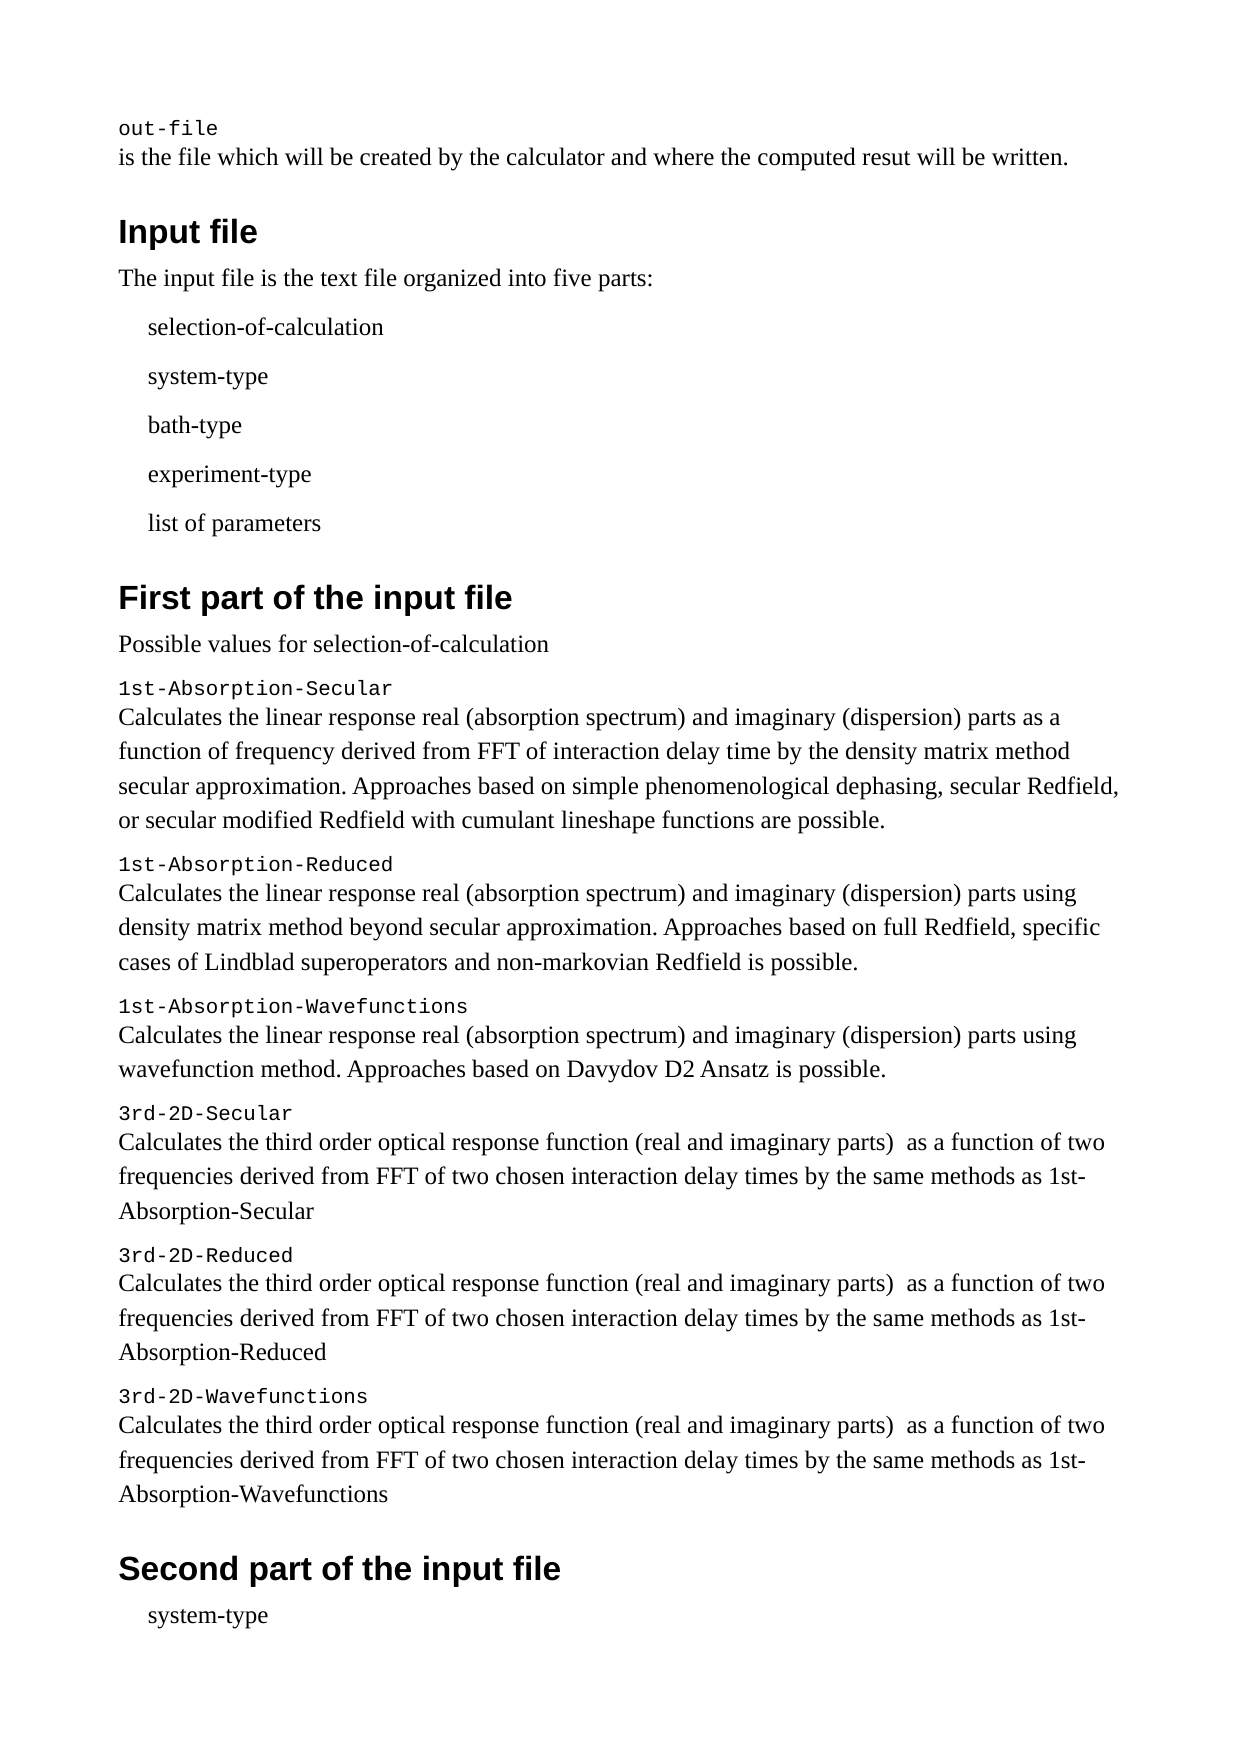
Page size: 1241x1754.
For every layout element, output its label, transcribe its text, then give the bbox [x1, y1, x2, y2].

text The input file is the text file organized into five parts: [118, 263, 1122, 292]
text Possible values for selection-of-calculation [118, 629, 1122, 658]
text Calculates the third order optical response function (real and imaginary parts) as a function of two frequencies derived from FFT of two chosen interaction delay times by the same methods as 1st-Absorption-Wavefunctions [118, 1410, 1122, 1508]
text Calculates the linear response real (absorption spectrum) and imaginary (dispersion) parts using density matrix method beyond secular approximation. Approaches based on full Redfield, specific cases of Lindblad superoperators and non-markovian Redfield is possible. [118, 878, 1122, 976]
text 3rd-2D-Wavefunctions [118, 1387, 1122, 1410]
text is the file which will be created by the calculator and where the computed resut will be written. [118, 142, 1122, 171]
text system-type [118, 1600, 1122, 1629]
text bath-type [118, 410, 1122, 439]
subtitle Second part of the input file [118, 1549, 1122, 1588]
text system-type [118, 361, 1122, 390]
text 3rd-2D-Reduced [118, 1245, 1122, 1268]
subtitle Input file [118, 212, 1122, 250]
text Calculates the linear response real (absorption spectrum) and imaginary (dispersion) parts as a function of frequency derived from FFT of interaction delay time by the density matrix method secular approximation. Approaches based on simple phenomenological dephasing, secular Redfield, or secular modified Redfield with cumulant lineshape functions are possible. [118, 702, 1122, 834]
text Calculates the linear response real (absorption spectrum) and imaginary (dispersion) parts using wavefunction method. Approaches based on Davydov D2 Ansatz is possible. [118, 1020, 1122, 1083]
text Calculates the third order optical response function (real and imaginary parts) as a function of two frequencies derived from FFT of two chosen interaction delay times by the same methods as 1st-Absorption-Reduced [118, 1268, 1122, 1366]
text 1st-Absorption-Reduced [118, 854, 1122, 878]
text list of parameters [118, 508, 1122, 537]
text out-file [118, 118, 1122, 142]
text experiment-type [118, 459, 1122, 488]
subtitle First part of the input file [118, 578, 1122, 617]
text selection-of-calculation [118, 312, 1122, 341]
text 3rd-2D-Secular [118, 1103, 1122, 1127]
text 1st-Absorption-Wavefunctions [118, 996, 1122, 1020]
text 1st-Absorption-Secular [118, 678, 1122, 702]
text Calculates the third order optical response function (real and imaginary parts) as a function of two frequencies derived from FFT of two chosen interaction delay times by the same methods as 1st-Absorption-Secular [118, 1127, 1122, 1224]
